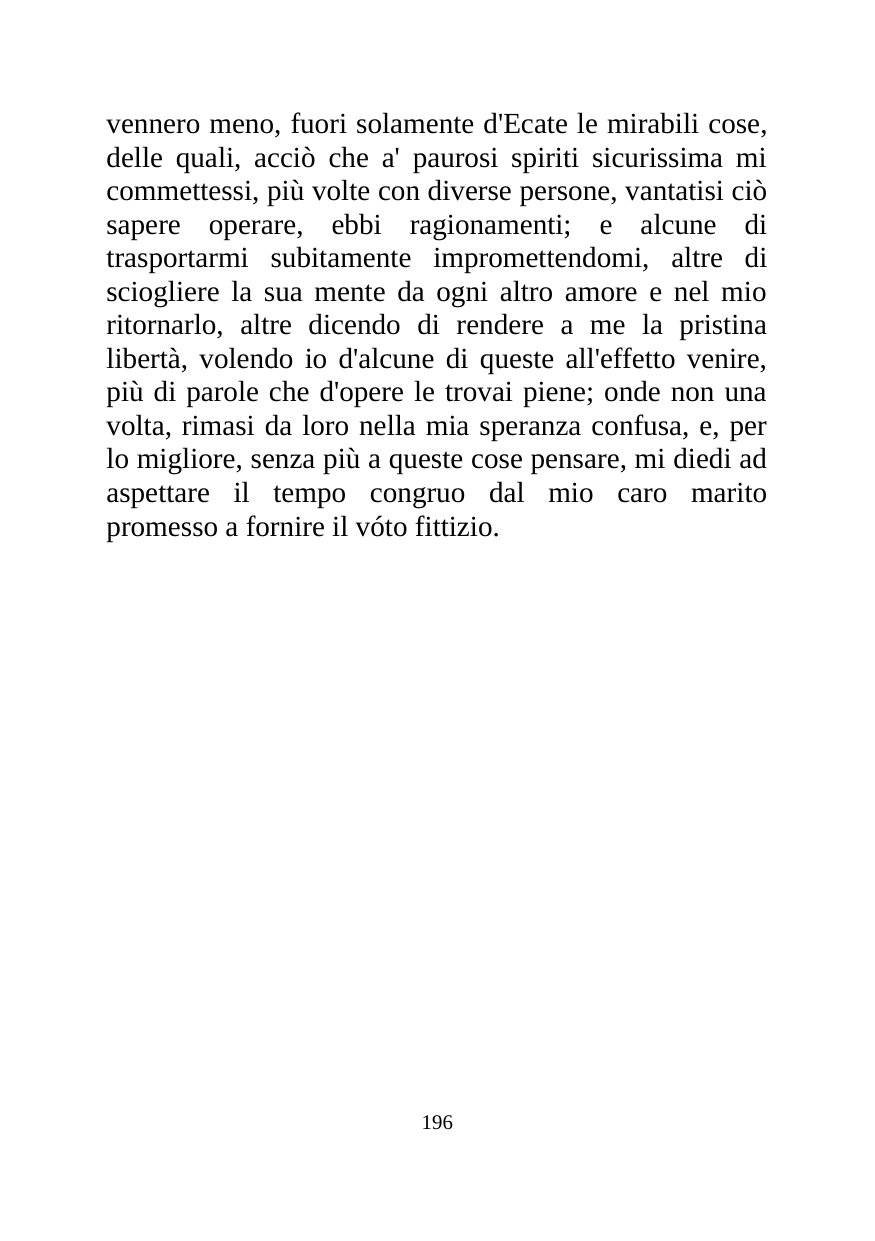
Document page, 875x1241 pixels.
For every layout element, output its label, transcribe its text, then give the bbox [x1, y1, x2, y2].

text vennero meno, fuori solamente d'Ecate le mirabili cose, delle quali, acciò che a' paurosi spiriti sicurissima mi commettessi, più volte con diverse persone, vantatisi ciò sapere operare, ebbi ragionamenti; e alcune di trasportarmi subitamente impromettendomi, altre di sciogliere la sua mente da ogni altro amore e nel mio ritornarlo, altre dicendo di rendere a me la pristina libertà, volendo io d'alcune di queste all'effetto venire, più di parole che d'opere le trovai piene; onde non una volta, rimasi da loro nella mia speranza confusa, e, per lo migliore, senza più a queste cose pensare, mi diedi ad aspettare il tempo congruo dal mio caro marito promesso a fornire il vóto fittizio. [106, 106, 768, 542]
